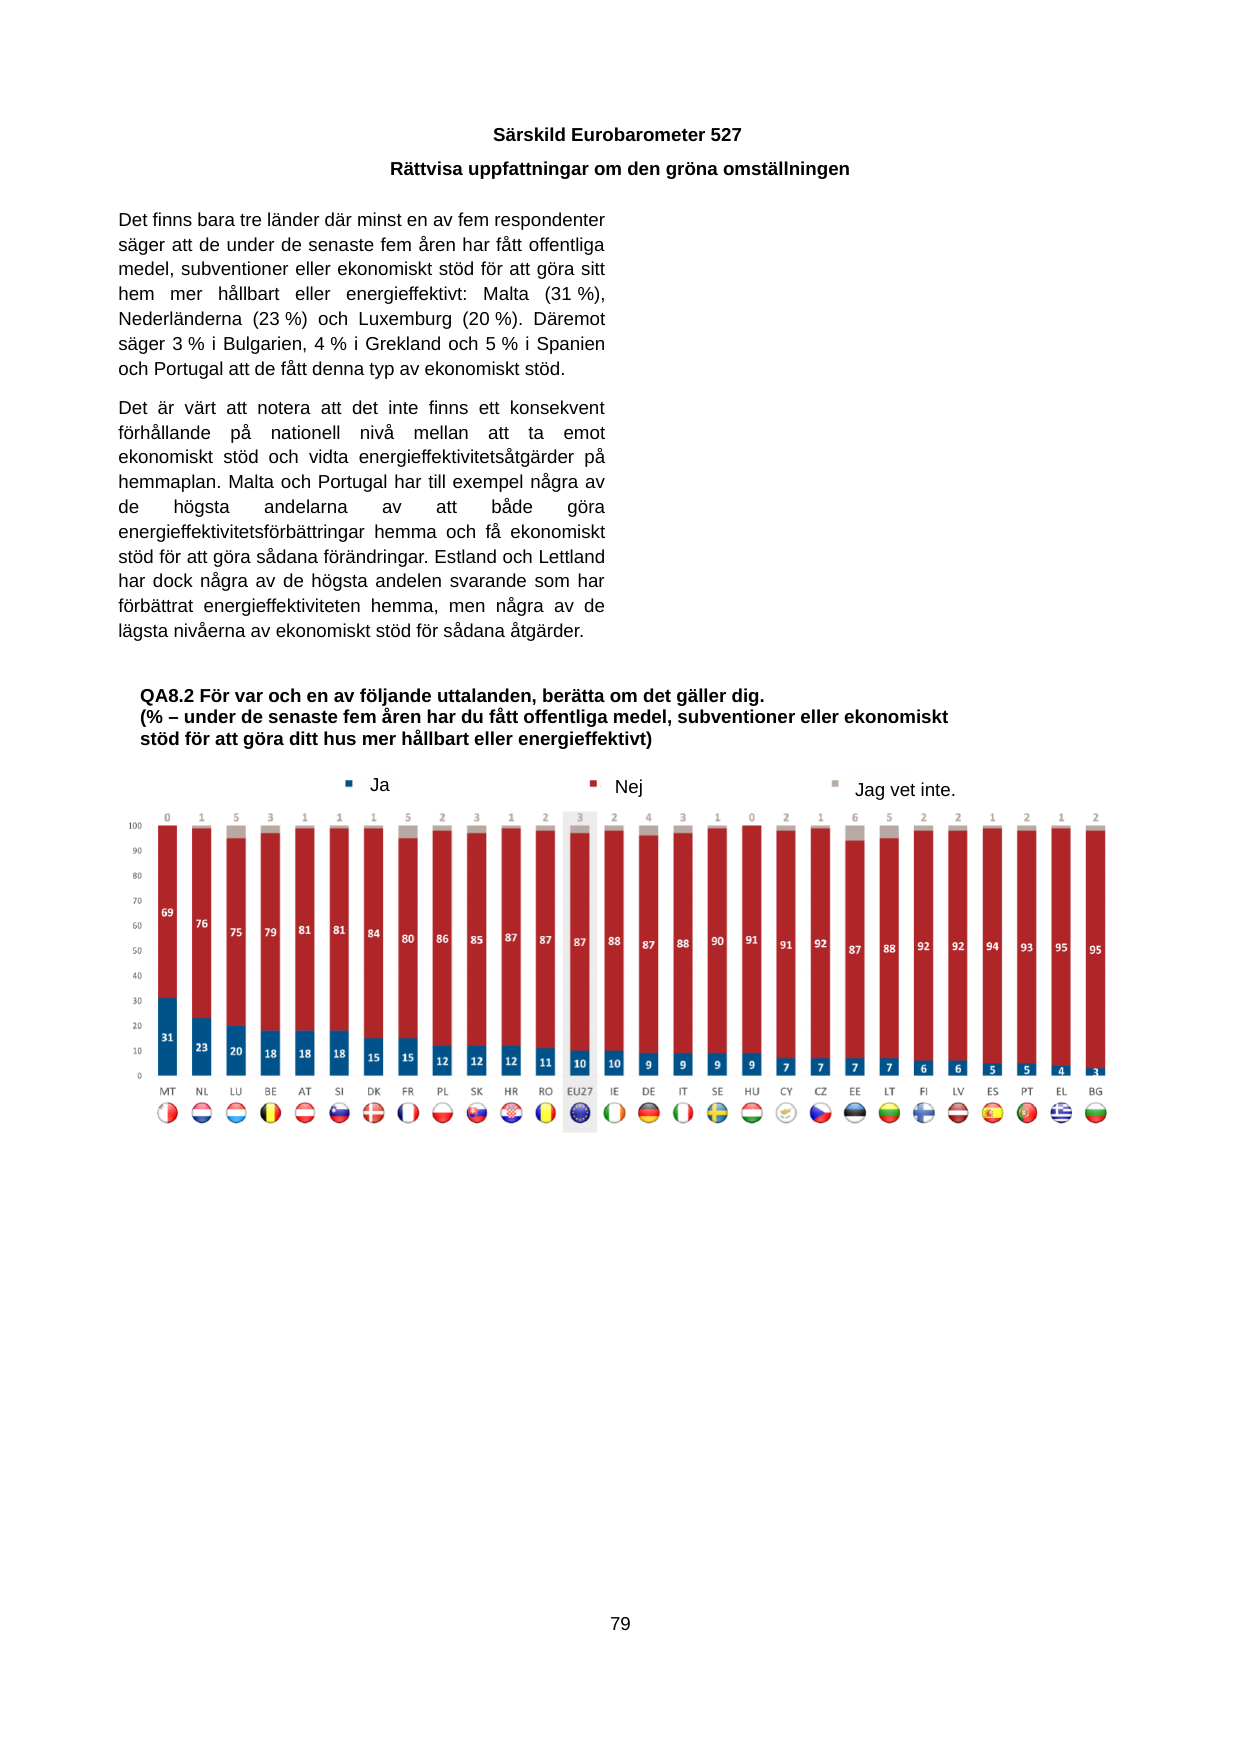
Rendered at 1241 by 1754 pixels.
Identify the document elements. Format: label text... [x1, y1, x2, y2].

picture [118, 767, 1112, 1140]
text Det är värt att notera att det inte finns ett konsekvent förhållande på nationell nivå mellan att ta emot ekonomiskt stöd och vidta energieffektivitetsåtgärder på hemmaplan. Malta och Portugal har till exempel några av de högsta andelarna av att både göra energieffektivitetsförbättringar hemma och få ekonomiskt stöd för att göra sådana förändringar. Estland och Lettland har dock några av de högsta andelen svarande som har förbättrat energieffektiviteten hemma, men några av de lägsta nivåerna av ekonomiskt stöd för sådana åtgärder. [118, 397, 605, 641]
text Det finns bara tre länder där minst en av fem respondenter säger att de under de senaste fem åren har fått offentliga medel, subventioner eller ekonomiskt stöd för att göra sitt hem mer hållbart eller energieffektivt: Malta (31 %), Nederländerna (23 %) och Luxemburg (20 %). Däremot säger 3 % i Bulgarien, 4 % i Grekland och 5 % i Spanien och Portugal att de fått denna typ av ekonomiskt stöd. [118, 208, 605, 379]
